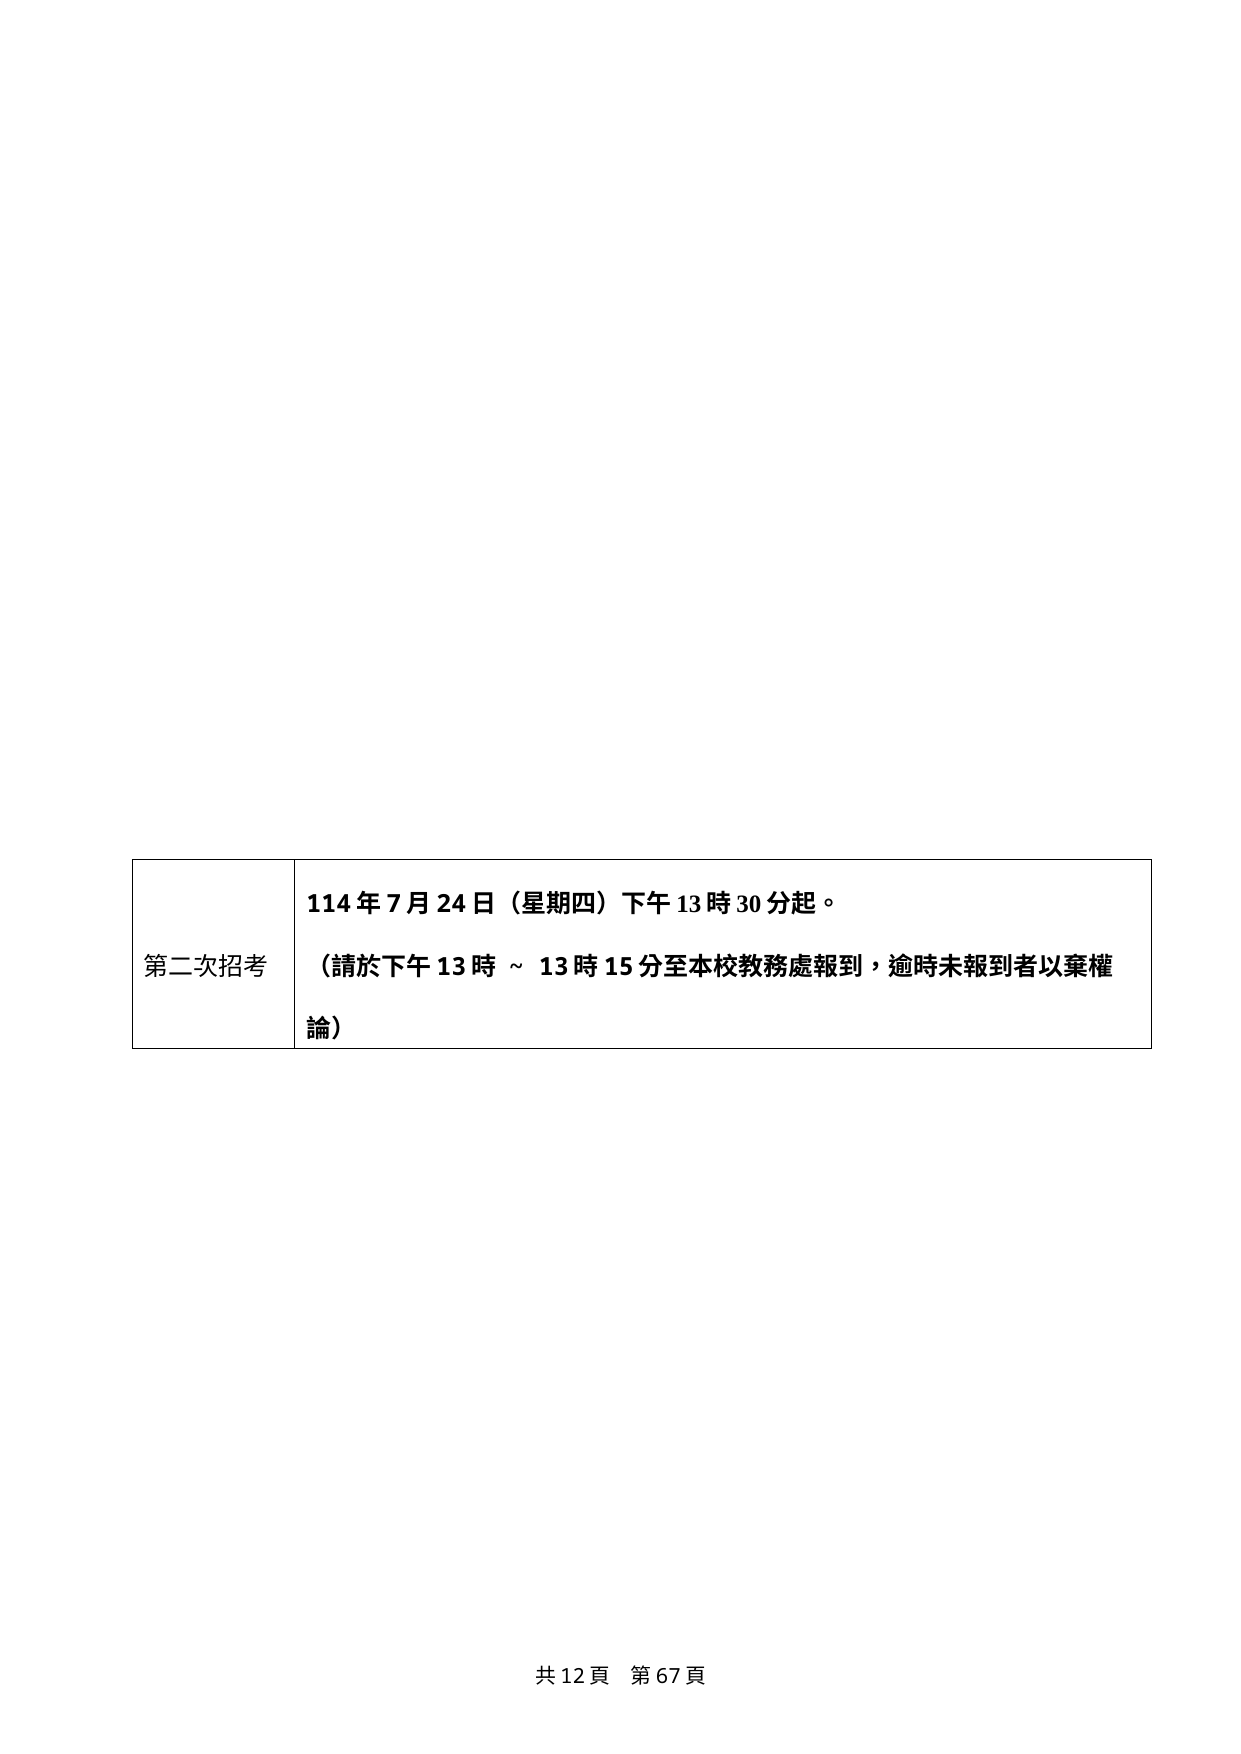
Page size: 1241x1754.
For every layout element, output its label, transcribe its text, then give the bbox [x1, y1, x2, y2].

table_cell 第二次招考 [133, 860, 294, 1048]
table_cell 114年7月24日（星期四）下午13時30分起。 （請於下午13時 ~ 13時15分至本校教務處報到，逾時未報到者以棄權論） [295, 860, 1151, 1048]
